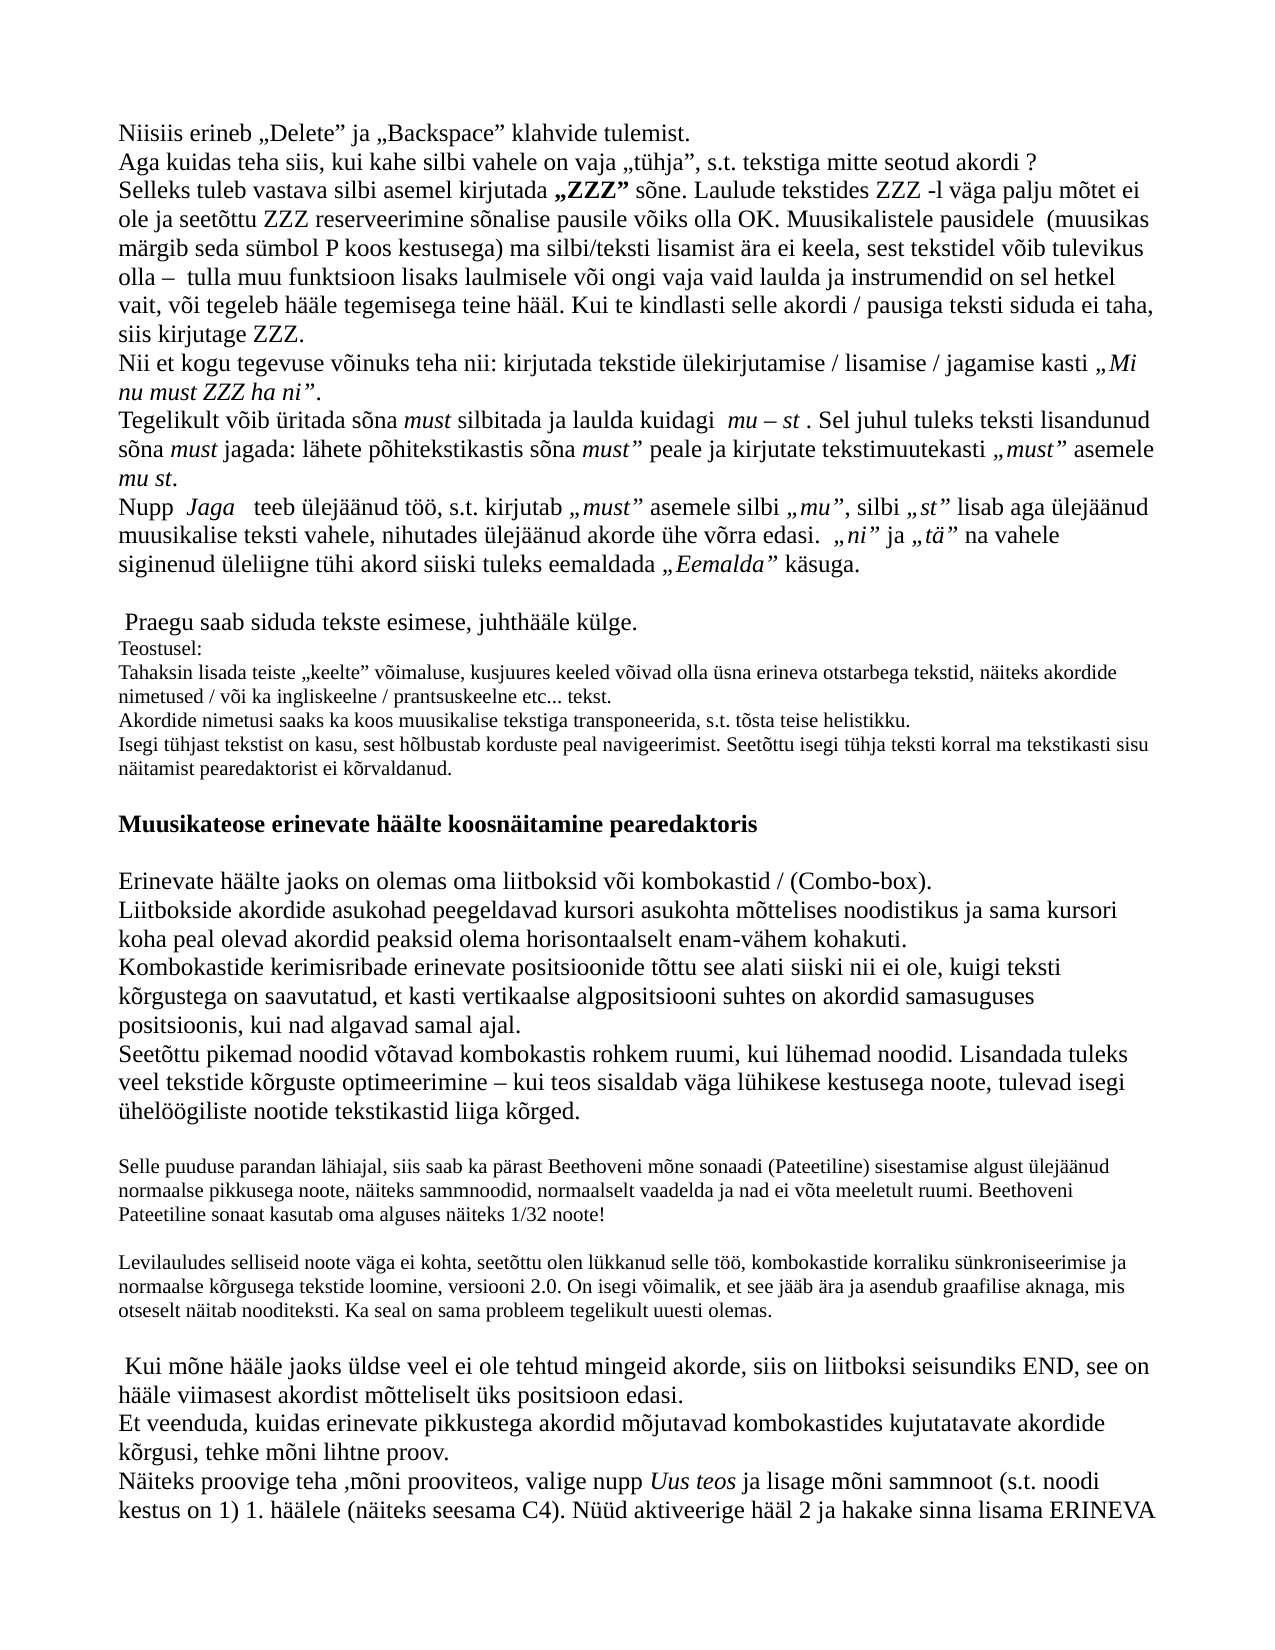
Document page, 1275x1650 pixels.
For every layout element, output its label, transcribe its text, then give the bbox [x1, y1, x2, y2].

text Isegi tühjast tekstist on kasu, sest hõlbustab korduste peal navigeerimist. Seetõttu isegi tühja teksti korral ma tekstikasti sisu näitamist pearedaktorist ei kõrvaldanud. [118, 732, 1157, 780]
text Selleks tuleb vastava silbi asemel kirjutada „ZZZ” sõne. Laulude tekstides ZZZ -l väga palju mõtet ei ole ja seetõttu ZZZ reserveerimine sõnalise pausile võiks olla OK. Muusikalistele pausidele (muusikas märgib seda sümbol P koos kestusega) ma silbi/teksti lisamist ära ei keela, sest tekstidel võib tulevikus olla – tulla muu funktsioon lisaks laulmisele või ongi vaja vaid laulda ja instrumendid on sel hetkel vait, või tegeleb hääle tegemisega teine hääl. Kui te kindlasti selle akordi / pausiga teksti siduda ei taha, siis kirjutage ZZZ. [118, 176, 1157, 348]
text Levilauludes selliseid noote väga ei kohta, seetõttu olen lükkanud selle töö, kombokastide korraliku sünkroniseerimise ja normaalse kõrgusega tekstide loomine, versiooni 2.0. On isegi võimalik, et see jääb ära ja asendub graafilise aknaga, mis otseselt näitab nooditeksti. Ka seal on sama probleem tegelikult uuesti olemas. [118, 1250, 1157, 1322]
text Akordide nimetusi saaks ka koos muusikalise tekstiga transponeerida, s.t. tõsta teise helistikku. [118, 708, 1157, 732]
text Praegu saab siduda tekste esimese, juhthääle külge. [118, 607, 1157, 636]
text Tahaksin lisada teiste „keelte” võimaluse, kusjuures keeled võivad olla üsna erineva otstarbega tekstid, näiteks akordide nimetused / või ka ingliskeelne / prantsuskeelne etc... tekst. [118, 660, 1157, 708]
text Näiteks proovige teha ,mõni prooviteos, valige nupp Uus teos ja lisage mõni sammnoot (s.t. noodi kestus on 1) 1. häälele (näiteks seesama C4). Nüüd aktiveerige hääl 2 ja hakake sinna lisama ERINEVA [118, 1466, 1157, 1523]
text Et veenduda, kuidas erinevate pikkustega akordid mõjutavad kombokastides kujutatavate akordide kõrgusi, tehke mõni lihtne proov. [118, 1408, 1157, 1466]
text Nii et kogu tegevuse võinuks teha nii: kirjutada tekstide ülekirjutamise / lisamise / jagamise kasti „Mi nu must ZZZ ha ni”. Tegelikult võib üritada sõna must silbitada ja laulda kuidagi mu – st . Sel juhul tuleks teksti lisandunud sõna must jagada: lähete põhitekstikastis sõna must” peale ja kirjutate tekstimuutekasti „must” asemele mu st. Nupp Jaga teeb ülejäänud töö, s.t. kirjutab „must” asemele silbi „mu”, silbi „st” lisab aga ülejäänud muusikalise teksti vahele, nihutades ülejäänud akorde ühe võrra edasi. „ni” ja „tä” na vahele siginenud üleliigne tühi akord siiski tuleks eemaldada „Eemalda” käsuga. [118, 348, 1157, 607]
text Seetõttu pikemad noodid võtavad kombokastis rohkem ruumi, kui lühemad noodid. Lisandada tuleks veel tekstide kõrguste optimeerimine – kui teos sisaldab väga lühikese kestusega noote, tulevad isegi ühelöögiliste nootide tekstikastid liiga kõrged. [118, 1039, 1157, 1154]
text Muusikateose erinevate häälte koosnäitamine pearedaktoris [118, 809, 1157, 837]
text Selle puuduse parandan lähiajal, siis saab ka pärast Beethoveni mõne sonaadi (Pateetiline) sisestamise algust ülejäänud normaalse pikkusega noote, näiteks sammnoodid, normaalselt vaadelda ja nad ei võta meeletult ruumi. Beethoveni Pateetiline sonaat kasutab oma alguses näiteks 1/32 noote! [118, 1154, 1157, 1226]
text Erinevate häälte jaoks on olemas oma liitboksid või kombokastid / (Combo-box). [118, 866, 1157, 895]
text Teostusel: [118, 636, 1157, 660]
text Niisiis erineb „Delete” ja „Backspace” klahvide tulemist. Aga kuidas teha siis, kui kahe silbi vahele on vaja „tühja”, s.t. tekstiga mitte seotud akordi ? [118, 118, 1157, 176]
text Liitbokside akordide asukohad peegeldavad kursori asukohta mõttelises noodistikus ja sama kursori koha peal olevad akordid peaksid olema horisontaalselt enam-vähem kohakuti. [118, 895, 1157, 952]
text Kui mõne hääle jaoks üldse veel ei ole tehtud mingeid akorde, siis on liitboksi seisundiks END, see on hääle viimasest akordist mõtteliselt üks positsioon edasi. [118, 1322, 1157, 1408]
text Kombokastide kerimisribade erinevate positsioonide tõttu see alati siiski nii ei ole, kuigi teksti kõrgustega on saavutatud, et kasti vertikaalse algpositsiooni suhtes on akordid samasuguses positsioonis, kui nad algavad samal ajal. [118, 952, 1157, 1039]
